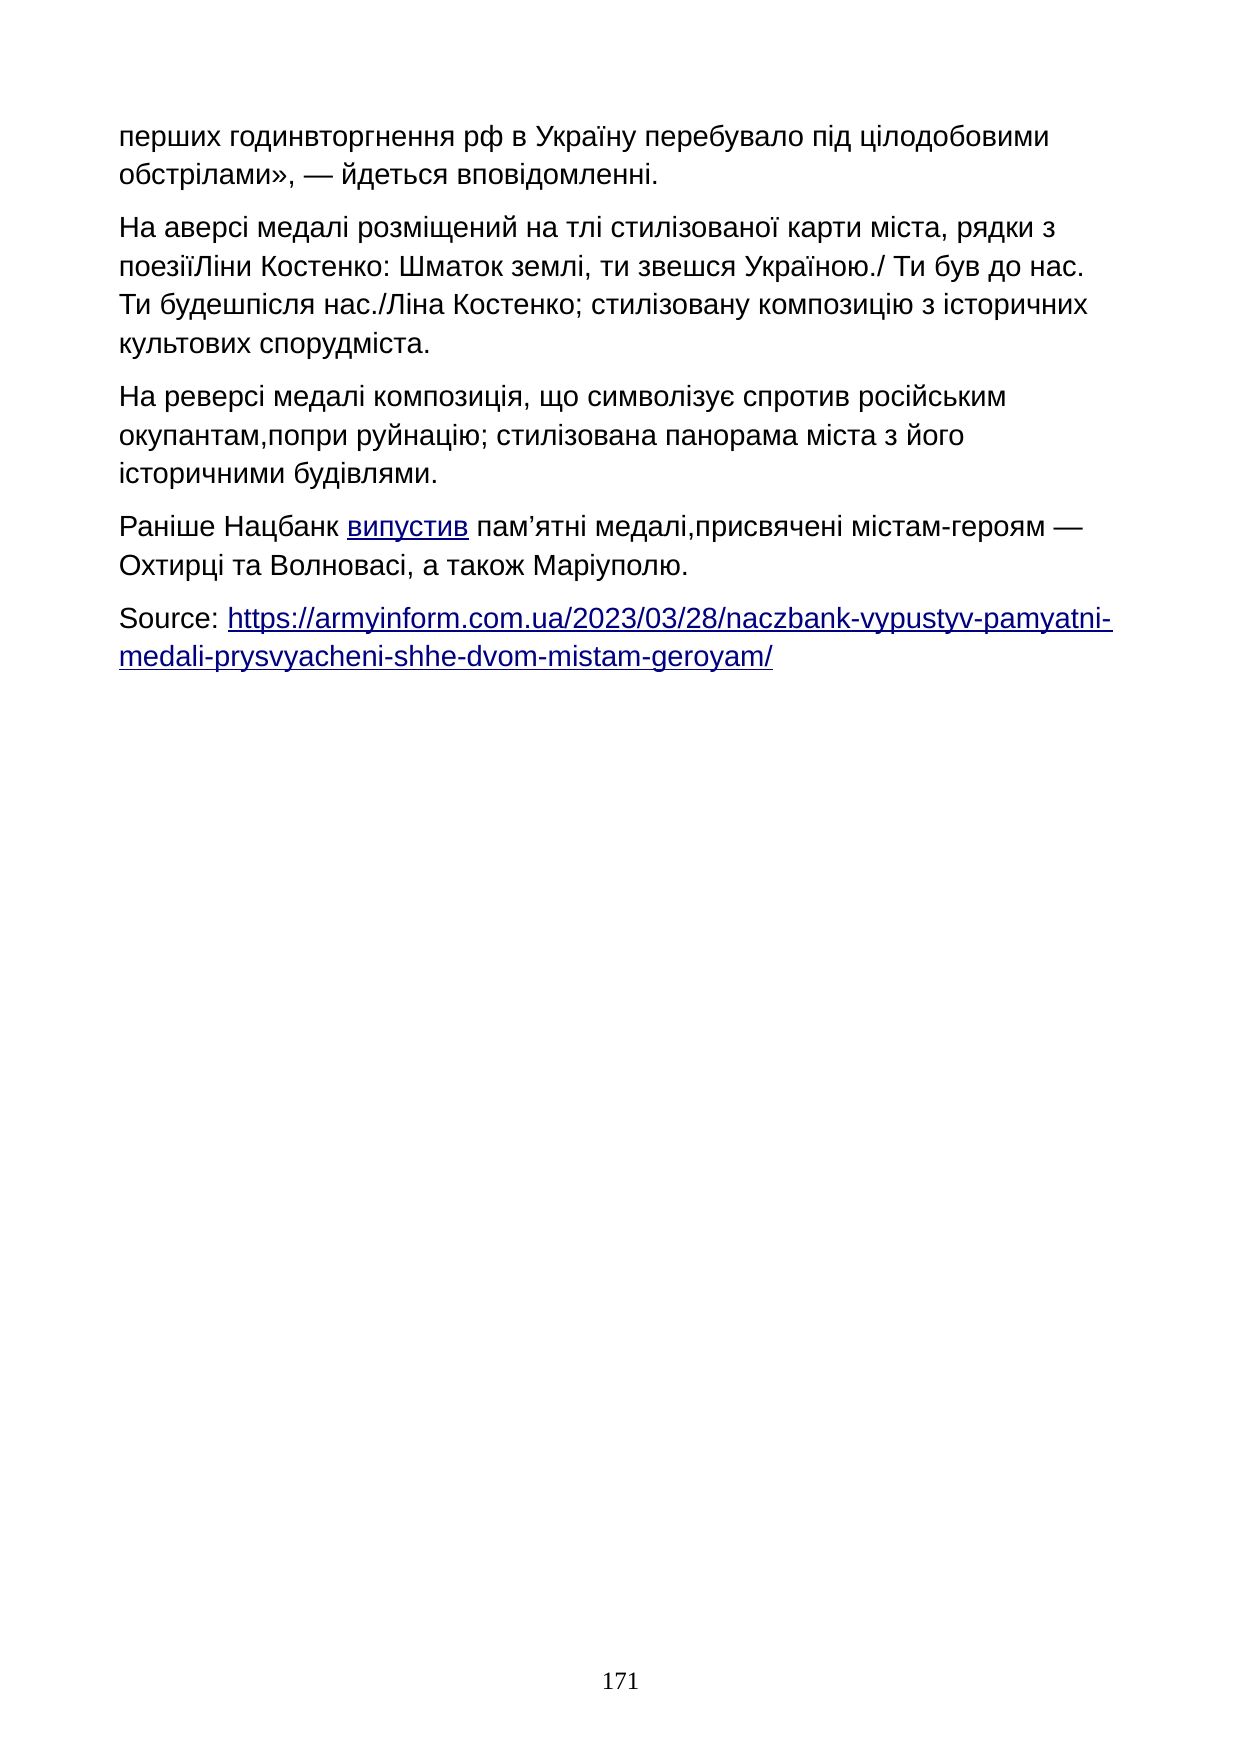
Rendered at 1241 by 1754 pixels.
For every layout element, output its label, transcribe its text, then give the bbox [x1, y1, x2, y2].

text перших годинвторгнення рф в Україну перебувало під цілодобовими обстрілами», — йдеться вповідомленні. [118, 118, 1122, 191]
text Раніше Нацбанк випустив пам’ятні медалі,присвячені містам-героям — Охтирці та Волновасі, а також Маріуполю. [118, 509, 1122, 581]
text На реверсі медалі композиція, що символізує спротив російським окупантам,попри руйнацію; стилізована панорама міста з його історичними будівлями. [118, 379, 1122, 489]
text Source: https://armyinform.com.ua/2023/03/28/naczbank-vypustyv-pamyatni-medali-prysvyacheni-shhe-dvom-mistam-geroyam/ [118, 601, 1122, 673]
text На аверсі медалі розміщений на тлі стилізованої карти міста, рядки з поезіїЛіни Костенко: Шматок землі, ти звешся Україною./ Ти був до нас. Ти будешпісля нас./Ліна Костенко; стилізовану композицію з історичних культових спорудміста. [118, 210, 1122, 359]
